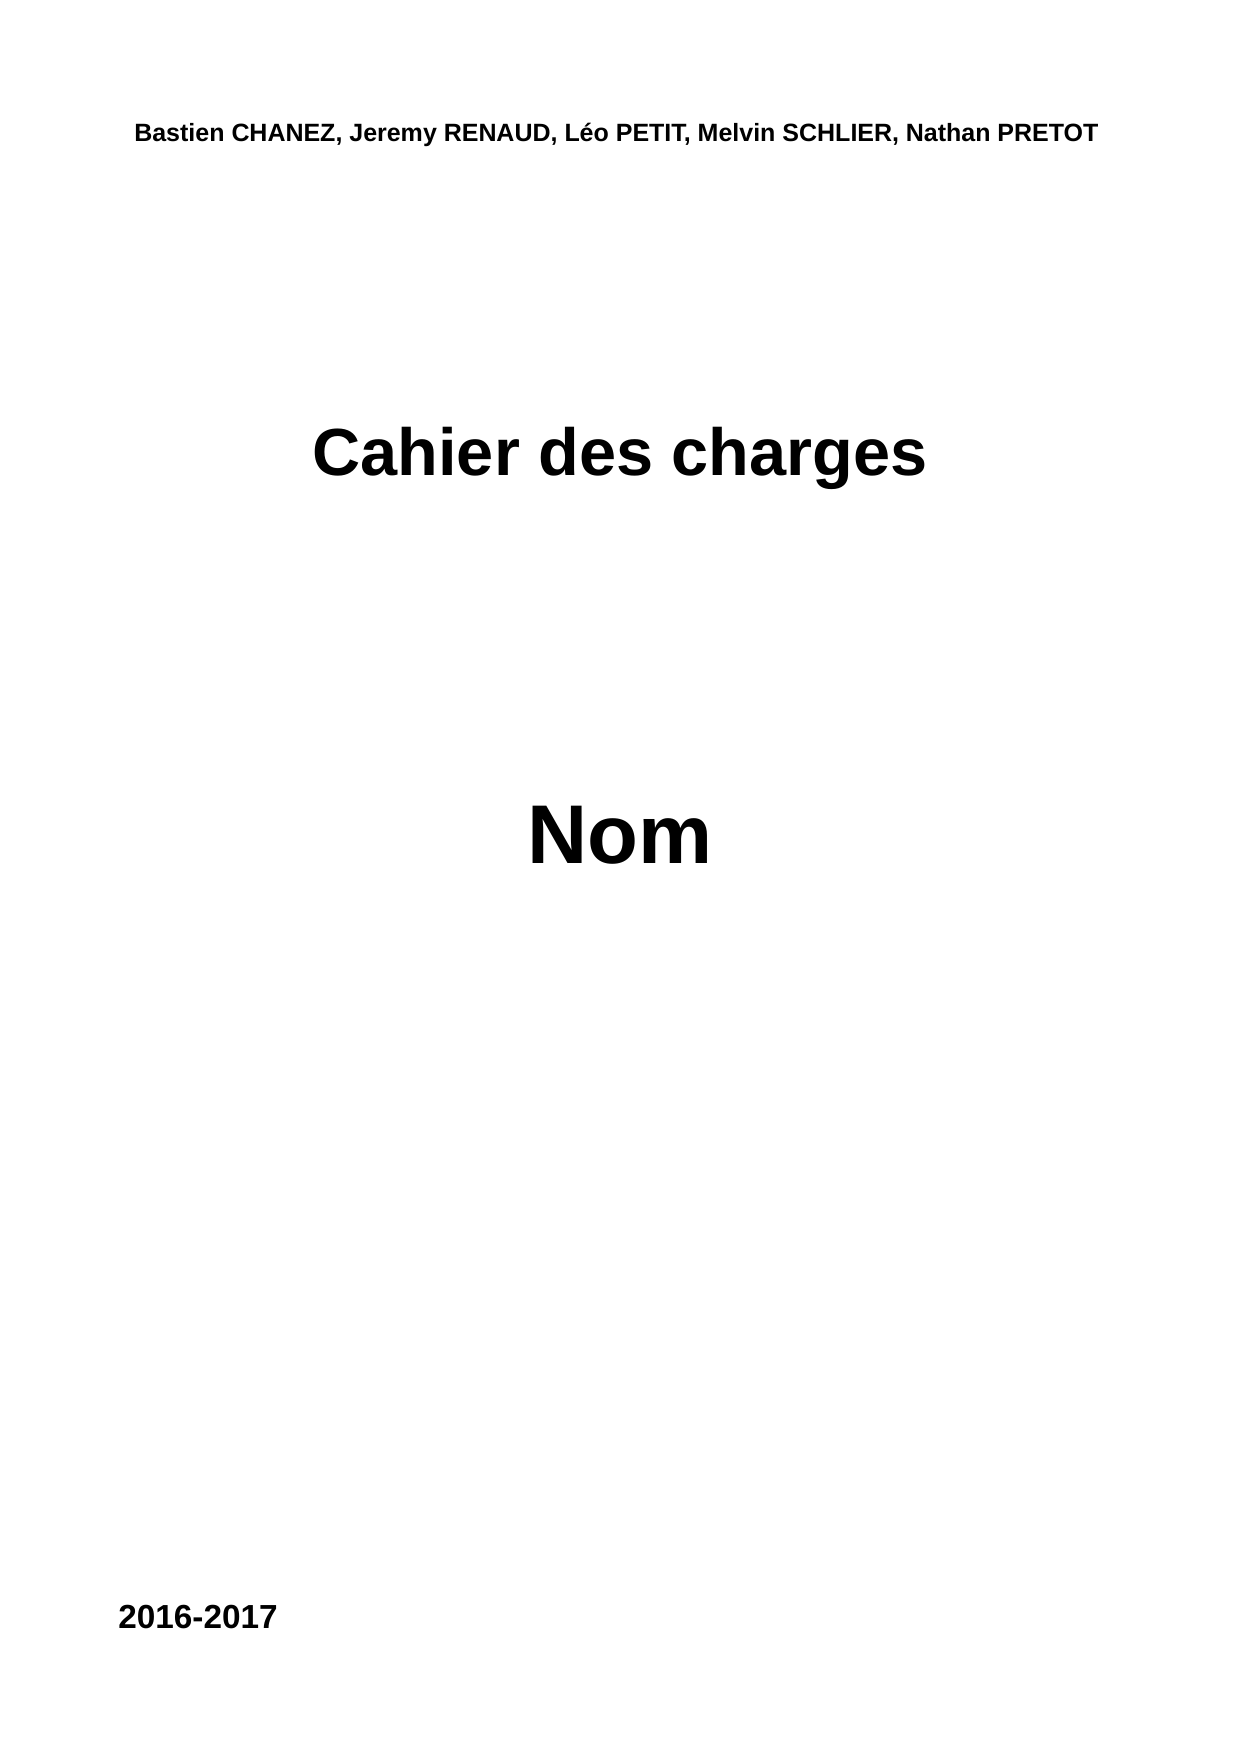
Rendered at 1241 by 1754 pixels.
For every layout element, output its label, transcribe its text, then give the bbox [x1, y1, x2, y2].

subtitle Nom [118, 785, 1122, 881]
subtitle Cahier des charges [118, 413, 1122, 490]
